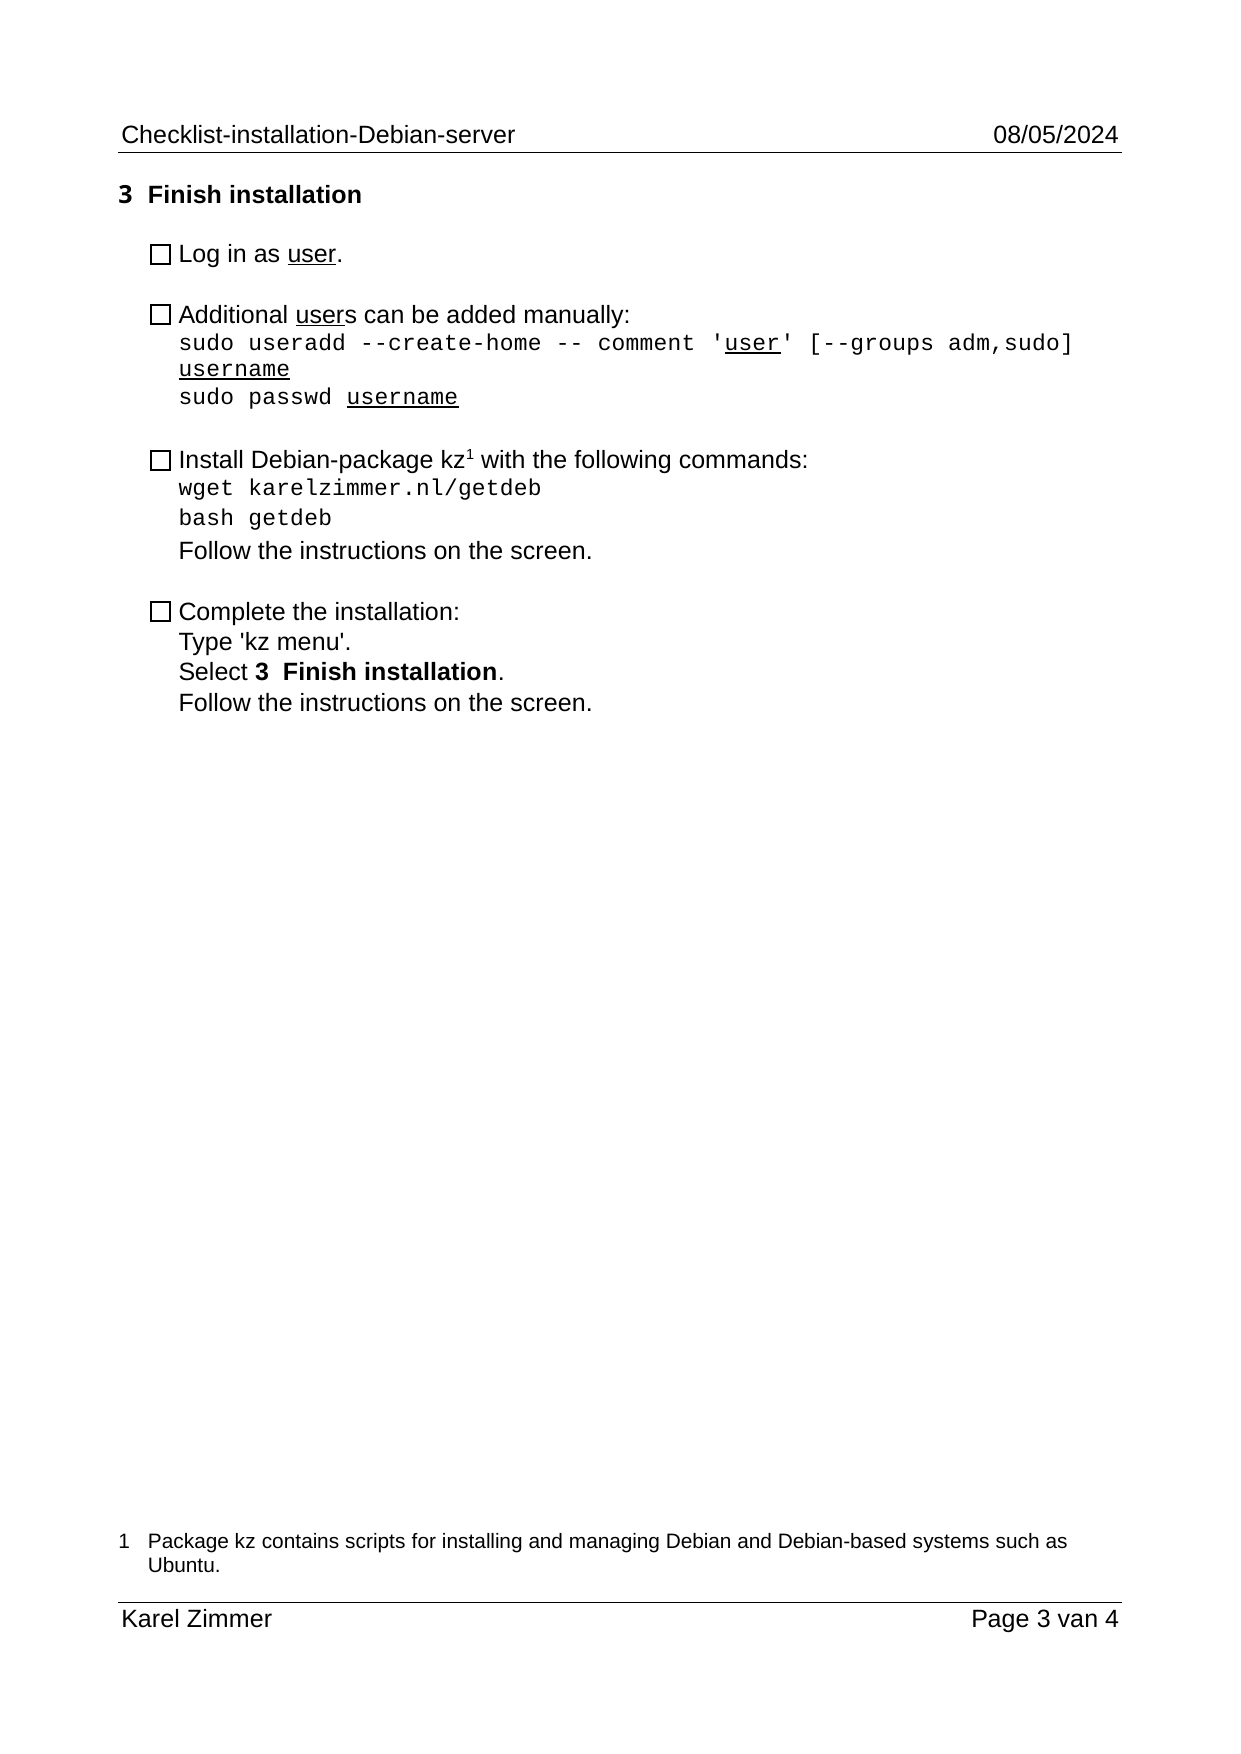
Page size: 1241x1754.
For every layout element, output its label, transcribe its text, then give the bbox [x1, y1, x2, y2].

table_cell [118, 566, 142, 597]
table_cell [142, 384, 177, 415]
table_cell [118, 330, 142, 384]
table_cell Type 'kz menu'. [177, 627, 1122, 657]
table_cell Complete the installation: [177, 597, 1122, 627]
table_header [118, 239, 142, 269]
table_cell Follow the instructions on the screen. [177, 688, 1122, 718]
table_cell [177, 269, 1122, 300]
table_cell [118, 536, 142, 566]
table_cell [142, 269, 177, 300]
table_cell [142, 688, 177, 718]
table_cell wget karelzimmer.nl/getdeb [177, 475, 1122, 506]
table_cell [142, 627, 177, 657]
table_cell [142, 597, 177, 627]
table_cell [142, 536, 177, 566]
table_cell [118, 657, 142, 687]
table_cell [118, 415, 142, 445]
table_cell [142, 506, 177, 536]
table_cell [118, 506, 142, 536]
table_header [142, 239, 177, 269]
table_cell [142, 445, 177, 475]
table_cell sudo passwd username [177, 384, 1122, 415]
table_cell bash getdeb [177, 506, 1122, 536]
table_cell [118, 445, 142, 475]
table_cell [118, 269, 142, 300]
table_cell [118, 475, 142, 506]
table_cell [142, 475, 177, 506]
table_cell Select 3 Finish installation. [177, 657, 1122, 687]
table_cell [142, 657, 177, 687]
table_cell [142, 566, 177, 597]
list Finish installation [118, 177, 1122, 211]
table_cell [142, 415, 177, 445]
table_cell Install Debian-package kz with the following commands: [177, 445, 1122, 475]
table_cell [118, 300, 142, 330]
table_cell sudo useradd --create-home -- comment 'user' [--groups adm,sudo] username [177, 330, 1122, 384]
table_cell [142, 300, 177, 330]
table_cell [177, 566, 1122, 597]
table_cell [118, 597, 142, 627]
table_cell [118, 627, 142, 657]
table_cell Additional users can be added manually: [177, 300, 1122, 330]
table_header Log in as USER. [177, 239, 1122, 269]
table_cell Follow the instructions on the screen. [177, 536, 1122, 566]
table_cell [118, 688, 142, 718]
table_cell [177, 415, 1122, 445]
table_cell [142, 330, 177, 384]
table_cell [118, 384, 142, 415]
